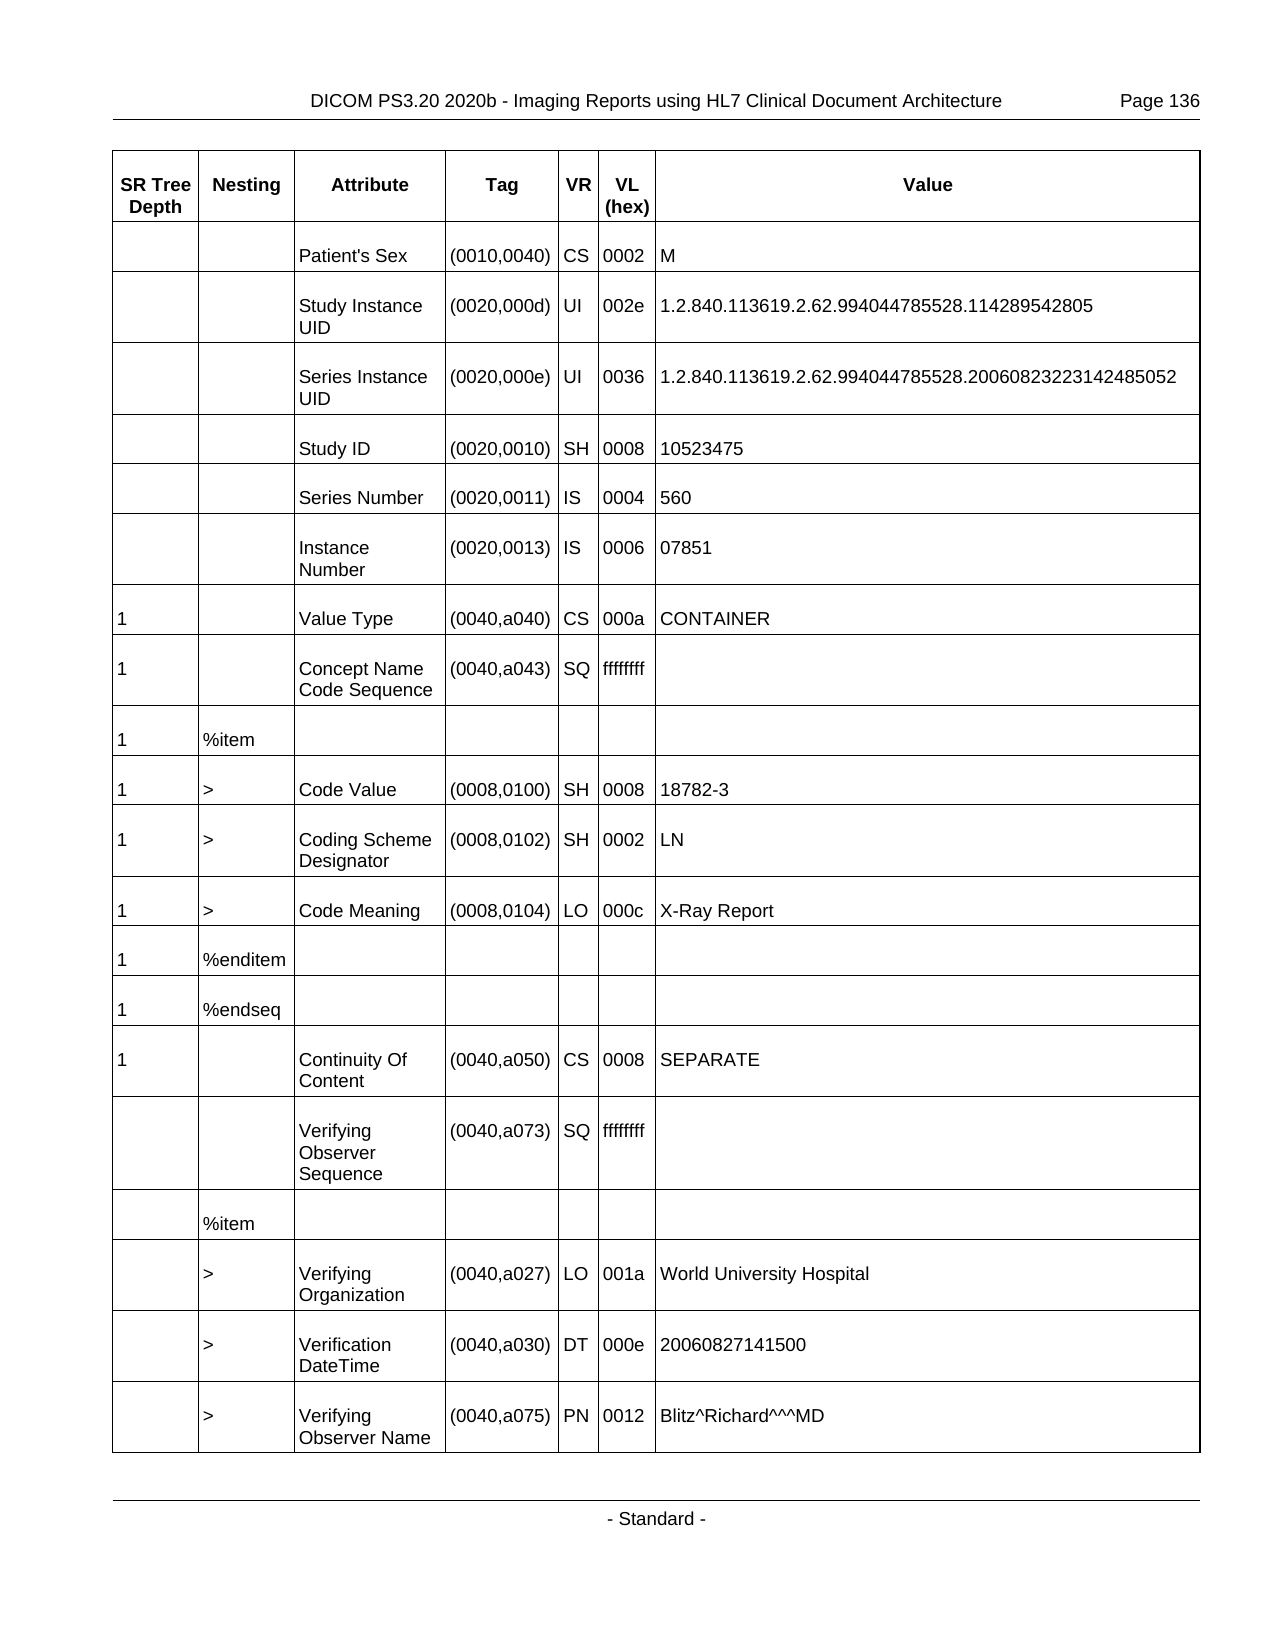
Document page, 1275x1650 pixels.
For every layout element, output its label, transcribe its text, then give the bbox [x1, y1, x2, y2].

table_cell 0008 [599, 1026, 655, 1096]
table_cell UI [559, 272, 598, 342]
table_cell [656, 926, 1199, 975]
table_cell > [199, 1382, 294, 1452]
table_cell (0040,a043) [446, 635, 558, 705]
table_cell 1 [113, 585, 198, 634]
table_cell [295, 1190, 445, 1238]
table_cell X-Ray Report [656, 877, 1199, 925]
table_cell SQ [559, 1097, 598, 1189]
table_cell > [199, 877, 294, 925]
table_cell LN [656, 805, 1199, 876]
table_cell 1 [113, 926, 198, 975]
table_cell (0008,0104) [446, 877, 558, 925]
table_cell 1 [113, 756, 198, 804]
table_cell [113, 1097, 198, 1189]
table_cell [295, 706, 445, 755]
table_cell (0008,0102) [446, 805, 558, 876]
table_cell [656, 706, 1199, 755]
table_cell 1 [113, 1026, 198, 1096]
table_cell UI [559, 343, 598, 413]
table_cell (0040,a050) [446, 1026, 558, 1096]
table_cell [446, 976, 558, 1025]
table_cell 0004 [599, 464, 655, 513]
table_cell (0040,a075) [446, 1382, 558, 1452]
table_cell CONTAINER [656, 585, 1199, 634]
table_cell Blitz^Richard^^^MD [656, 1382, 1199, 1452]
table_cell [559, 706, 598, 755]
table_cell [199, 222, 294, 271]
table_header Nesting [199, 151, 294, 221]
table_cell SQ [559, 635, 598, 705]
table_cell 1 [113, 976, 198, 1025]
table_cell 10523475 [656, 415, 1199, 463]
table_cell ffffffff [599, 635, 655, 705]
table_cell > [199, 805, 294, 876]
table_cell Series Number [295, 464, 445, 513]
table_header Attribute [295, 151, 445, 221]
table_cell SH [559, 415, 598, 463]
table_cell [199, 635, 294, 705]
table_header Value [656, 151, 1199, 221]
table_cell Patient's Sex [295, 222, 445, 271]
table_cell 1 [113, 805, 198, 876]
table_cell SEPARATE [656, 1026, 1199, 1096]
table_cell 560 [656, 464, 1199, 513]
table_cell Verifying Organization [295, 1240, 445, 1310]
table_cell [113, 514, 198, 584]
table_cell 1 [113, 635, 198, 705]
table_cell [199, 272, 294, 342]
table_cell [113, 1240, 198, 1310]
table_cell [656, 1190, 1199, 1238]
table_cell LO [559, 877, 598, 925]
table_cell [199, 415, 294, 463]
table_cell LO [559, 1240, 598, 1310]
table_cell 002e [599, 272, 655, 342]
table_cell (0020,0010) [446, 415, 558, 463]
table_cell 1 [113, 706, 198, 755]
table_cell PN [559, 1382, 598, 1452]
table_cell [113, 222, 198, 271]
table_cell Study ID [295, 415, 445, 463]
table_cell %item [199, 1190, 294, 1238]
table_cell DT [559, 1311, 598, 1381]
table_cell [295, 926, 445, 975]
table_cell (0040,a073) [446, 1097, 558, 1189]
table_cell 20060827141500 [656, 1311, 1199, 1381]
table_cell 0008 [599, 756, 655, 804]
table_cell [113, 415, 198, 463]
table_cell Instance Number [295, 514, 445, 584]
table_cell [199, 514, 294, 584]
table_cell [113, 1311, 198, 1381]
table_cell [199, 585, 294, 634]
table_cell ffffffff [599, 1097, 655, 1189]
table_cell [113, 272, 198, 342]
table_cell [599, 926, 655, 975]
table_cell Continuity Of Content [295, 1026, 445, 1096]
table_cell Study Instance UID [295, 272, 445, 342]
table_cell CS [559, 1026, 598, 1096]
table_cell Verifying Observer Name [295, 1382, 445, 1452]
table_cell > [199, 756, 294, 804]
table_cell [599, 976, 655, 1025]
table_cell SH [559, 756, 598, 804]
table_cell 000c [599, 877, 655, 925]
table_cell World University Hospital [656, 1240, 1199, 1310]
table_cell (0020,0013) [446, 514, 558, 584]
table_cell [113, 1190, 198, 1238]
table_cell (0040,a040) [446, 585, 558, 634]
table_cell [113, 1382, 198, 1452]
table_cell (0040,a027) [446, 1240, 558, 1310]
table_cell (0008,0100) [446, 756, 558, 804]
table_cell [599, 706, 655, 755]
table_cell [599, 1190, 655, 1238]
table_cell [199, 1026, 294, 1096]
table_cell 0008 [599, 415, 655, 463]
table_cell 0002 [599, 805, 655, 876]
table_cell 001a [599, 1240, 655, 1310]
table_cell [656, 976, 1199, 1025]
table_cell [295, 976, 445, 1025]
table_cell [446, 926, 558, 975]
table_cell 18782-3 [656, 756, 1199, 804]
table_cell [199, 343, 294, 413]
table_cell 0036 [599, 343, 655, 413]
table_cell SH [559, 805, 598, 876]
table_cell [559, 926, 598, 975]
table_cell [559, 976, 598, 1025]
table_cell [199, 464, 294, 513]
table_cell %endseq [199, 976, 294, 1025]
table_cell Series Instance UID [295, 343, 445, 413]
table_cell 1.2.840.113619.2.62.994044785528.114289542805 [656, 272, 1199, 342]
table_cell Verification DateTime [295, 1311, 445, 1381]
table_cell (0040,a030) [446, 1311, 558, 1381]
table_cell [656, 635, 1199, 705]
table_cell 1.2.840.113619.2.62.994044785528.20060823223142485052 [656, 343, 1199, 413]
table_cell 1 [113, 877, 198, 925]
table_cell %enditem [199, 926, 294, 975]
table_cell [559, 1190, 598, 1238]
table_cell IS [559, 464, 598, 513]
table_cell (0020,000e) [446, 343, 558, 413]
table_cell Coding Scheme Designator [295, 805, 445, 876]
table_cell [656, 1097, 1199, 1189]
table_cell 07851 [656, 514, 1199, 584]
table_cell M [656, 222, 1199, 271]
table_cell (0020,000d) [446, 272, 558, 342]
table_cell (0010,0040) [446, 222, 558, 271]
table_cell %item [199, 706, 294, 755]
table_cell 0006 [599, 514, 655, 584]
table_cell 0002 [599, 222, 655, 271]
table_cell [446, 706, 558, 755]
table_cell Value Type [295, 585, 445, 634]
table_cell Code Value [295, 756, 445, 804]
table_header VL (hex) [599, 151, 655, 221]
table_header Tag [446, 151, 558, 221]
table_cell Code Meaning [295, 877, 445, 925]
table_cell 0012 [599, 1382, 655, 1452]
table_cell [113, 343, 198, 413]
table_cell Verifying Observer Sequence [295, 1097, 445, 1189]
table_cell [199, 1097, 294, 1189]
table_cell 000e [599, 1311, 655, 1381]
table_cell 000a [599, 585, 655, 634]
table_header VR [559, 151, 598, 221]
table_cell [446, 1190, 558, 1238]
table_cell > [199, 1240, 294, 1310]
table_header SR Tree Depth [113, 151, 198, 221]
table_cell (0020,0011) [446, 464, 558, 513]
table_cell Concept Name Code Sequence [295, 635, 445, 705]
table_cell CS [559, 585, 598, 634]
table_cell CS [559, 222, 598, 271]
table_cell [113, 464, 198, 513]
table_cell IS [559, 514, 598, 584]
table_cell > [199, 1311, 294, 1381]
